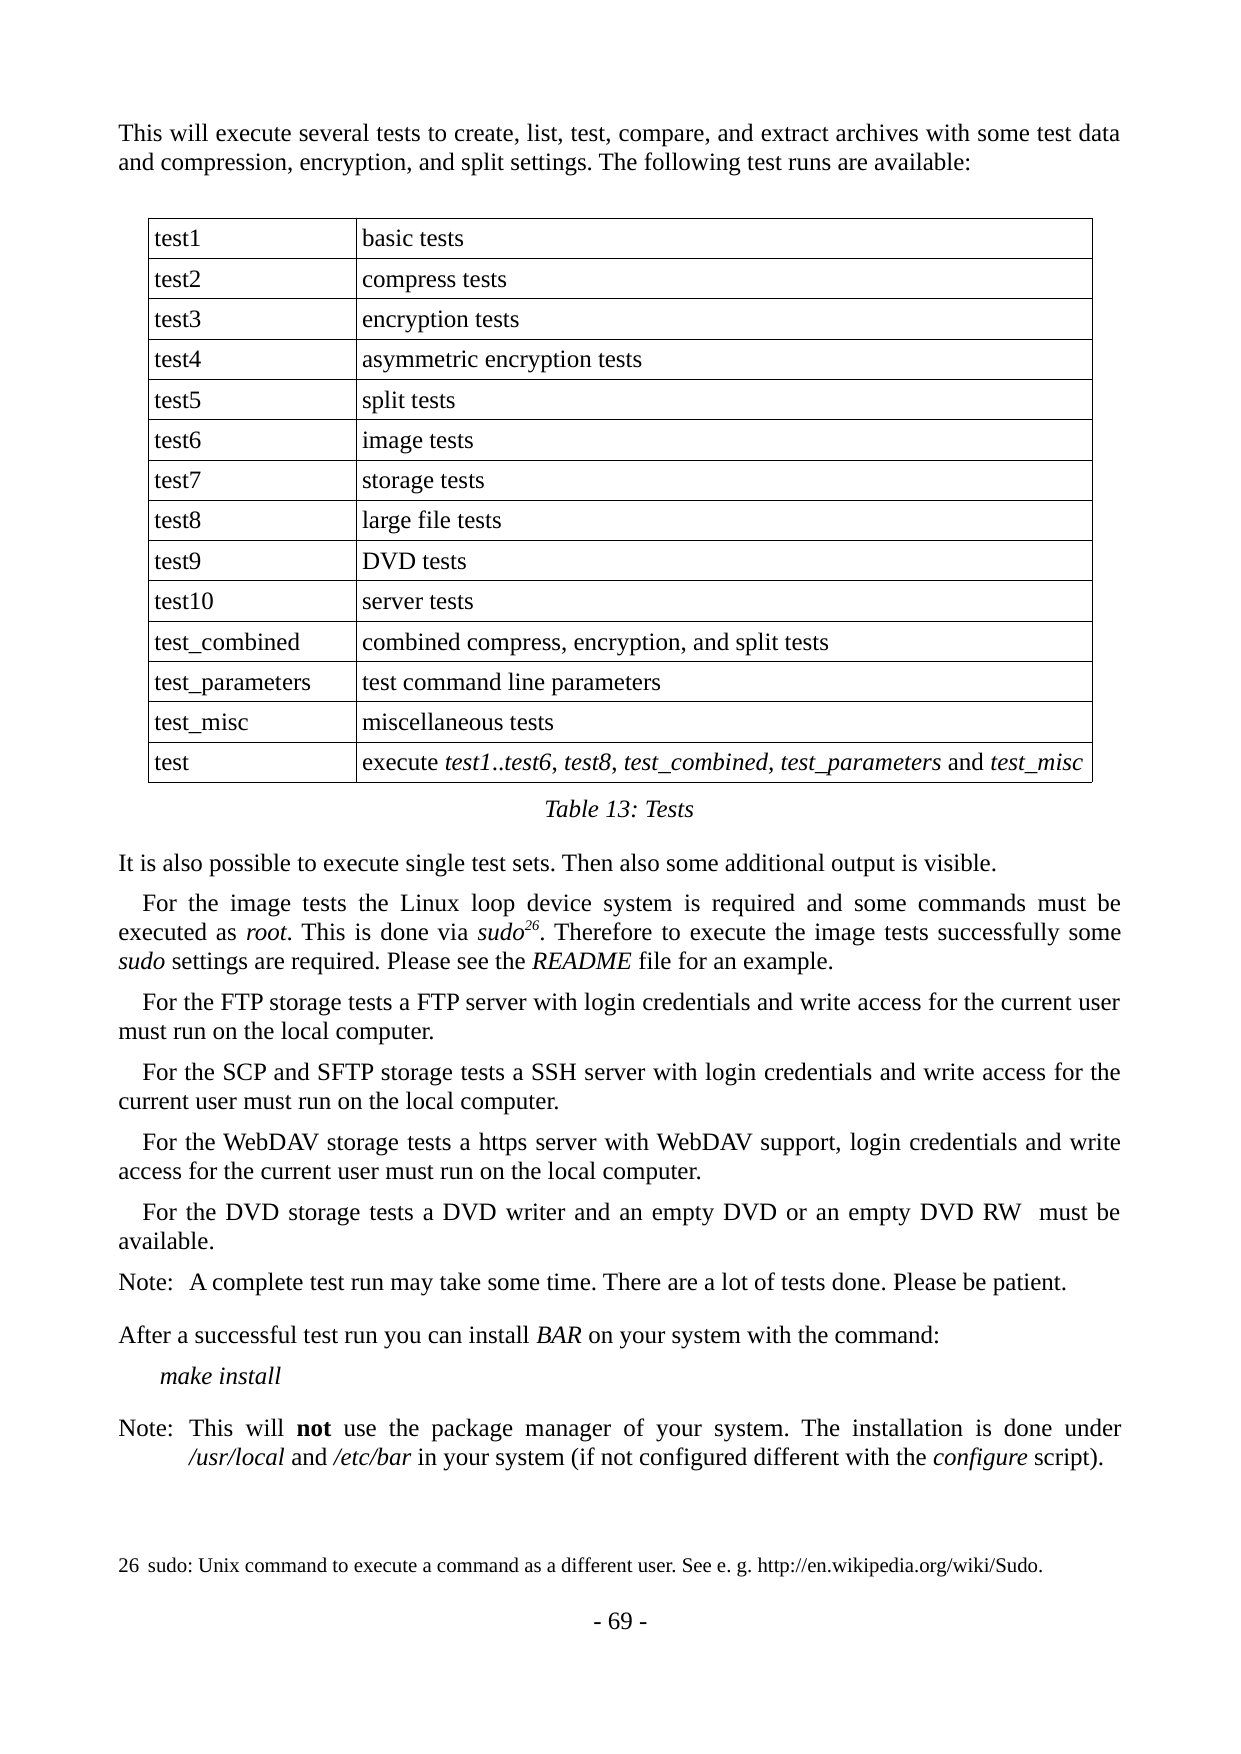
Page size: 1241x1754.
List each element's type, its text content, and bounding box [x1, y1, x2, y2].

table_cell server tests [357, 581, 1092, 621]
text sudo: Unix command to execute a command as a different user. See e. g. http://en.wikipedia.org/wiki/Sudo. [118, 1553, 1122, 1577]
text After a successful test run you can install BAR on your system with the command: [118, 1320, 1122, 1349]
text Table 13: Tests [118, 794, 1122, 823]
text For the DVD storage tests a DVD writer and an empty DVD or an empty DVD RW must be available. [118, 1197, 1122, 1255]
text For the image tests the Linux loop device system is required and some commands must be executed as root. This is done via sudo. Therefore to execute the image tests successfully some sudo settings are required. Please see the README file for an example. [118, 888, 1122, 975]
table_cell test_combined [149, 622, 356, 661]
table_cell test7 [149, 461, 356, 500]
table_header basic tests [357, 219, 1092, 258]
table_cell test9 [149, 541, 356, 580]
table_cell test10 [149, 581, 356, 621]
table_cell compress tests [357, 259, 1092, 298]
table_cell combined compress, encryption, and split tests [357, 622, 1092, 661]
table_cell test_misc [149, 702, 356, 742]
table_cell test3 [149, 299, 356, 338]
table_cell test4 [149, 340, 356, 379]
table_cell DVD tests [357, 541, 1092, 580]
table_cell test6 [149, 420, 356, 459]
table_cell storage tests [357, 461, 1092, 500]
table_cell large file tests [357, 501, 1092, 540]
text This will execute several tests to create, list, test, compare, and extract archives with some test data and compression, encryption, and split settings. The following test runs are available: [118, 118, 1122, 176]
table_cell encryption tests [357, 299, 1092, 338]
table_cell test [149, 743, 356, 782]
text For the FTP storage tests a FTP server with login credentials and write access for the current user must run on the local computer. [118, 987, 1122, 1045]
table_cell test5 [149, 380, 356, 419]
text For the WebDAV storage tests a https server with WebDAV support, login credentials and write access for the current user must run on the local computer. [118, 1127, 1122, 1185]
table_cell test command line parameters [357, 662, 1092, 701]
table_cell execute test1..test6, test8, test_combined, test_parameters and test_misc [357, 743, 1092, 782]
text It is also possible to execute single test sets. Then also some additional output is visible. [118, 848, 1122, 877]
table_cell test2 [149, 259, 356, 298]
table_cell test_parameters [149, 662, 356, 701]
table_cell asymmetric encryption tests [357, 340, 1092, 379]
table_cell image tests [357, 420, 1092, 459]
table_cell test8 [149, 501, 356, 540]
text For the SCP and SFTP storage tests a SSH server with login credentials and write access for the current user must run on the local computer. [118, 1057, 1122, 1115]
text Note: A complete test run may take some time. There are a lot of tests done. Please be patient. [118, 1267, 1122, 1296]
table_cell miscellaneous tests [357, 702, 1092, 742]
table_cell split tests [357, 380, 1092, 419]
text make install [159, 1361, 1122, 1389]
text Note: This will not use the package manager of your system. The installation is done under /usr/local and /etc/bar in your system (if not configured different with the configure script). [118, 1413, 1122, 1471]
table_header test1 [149, 219, 356, 258]
